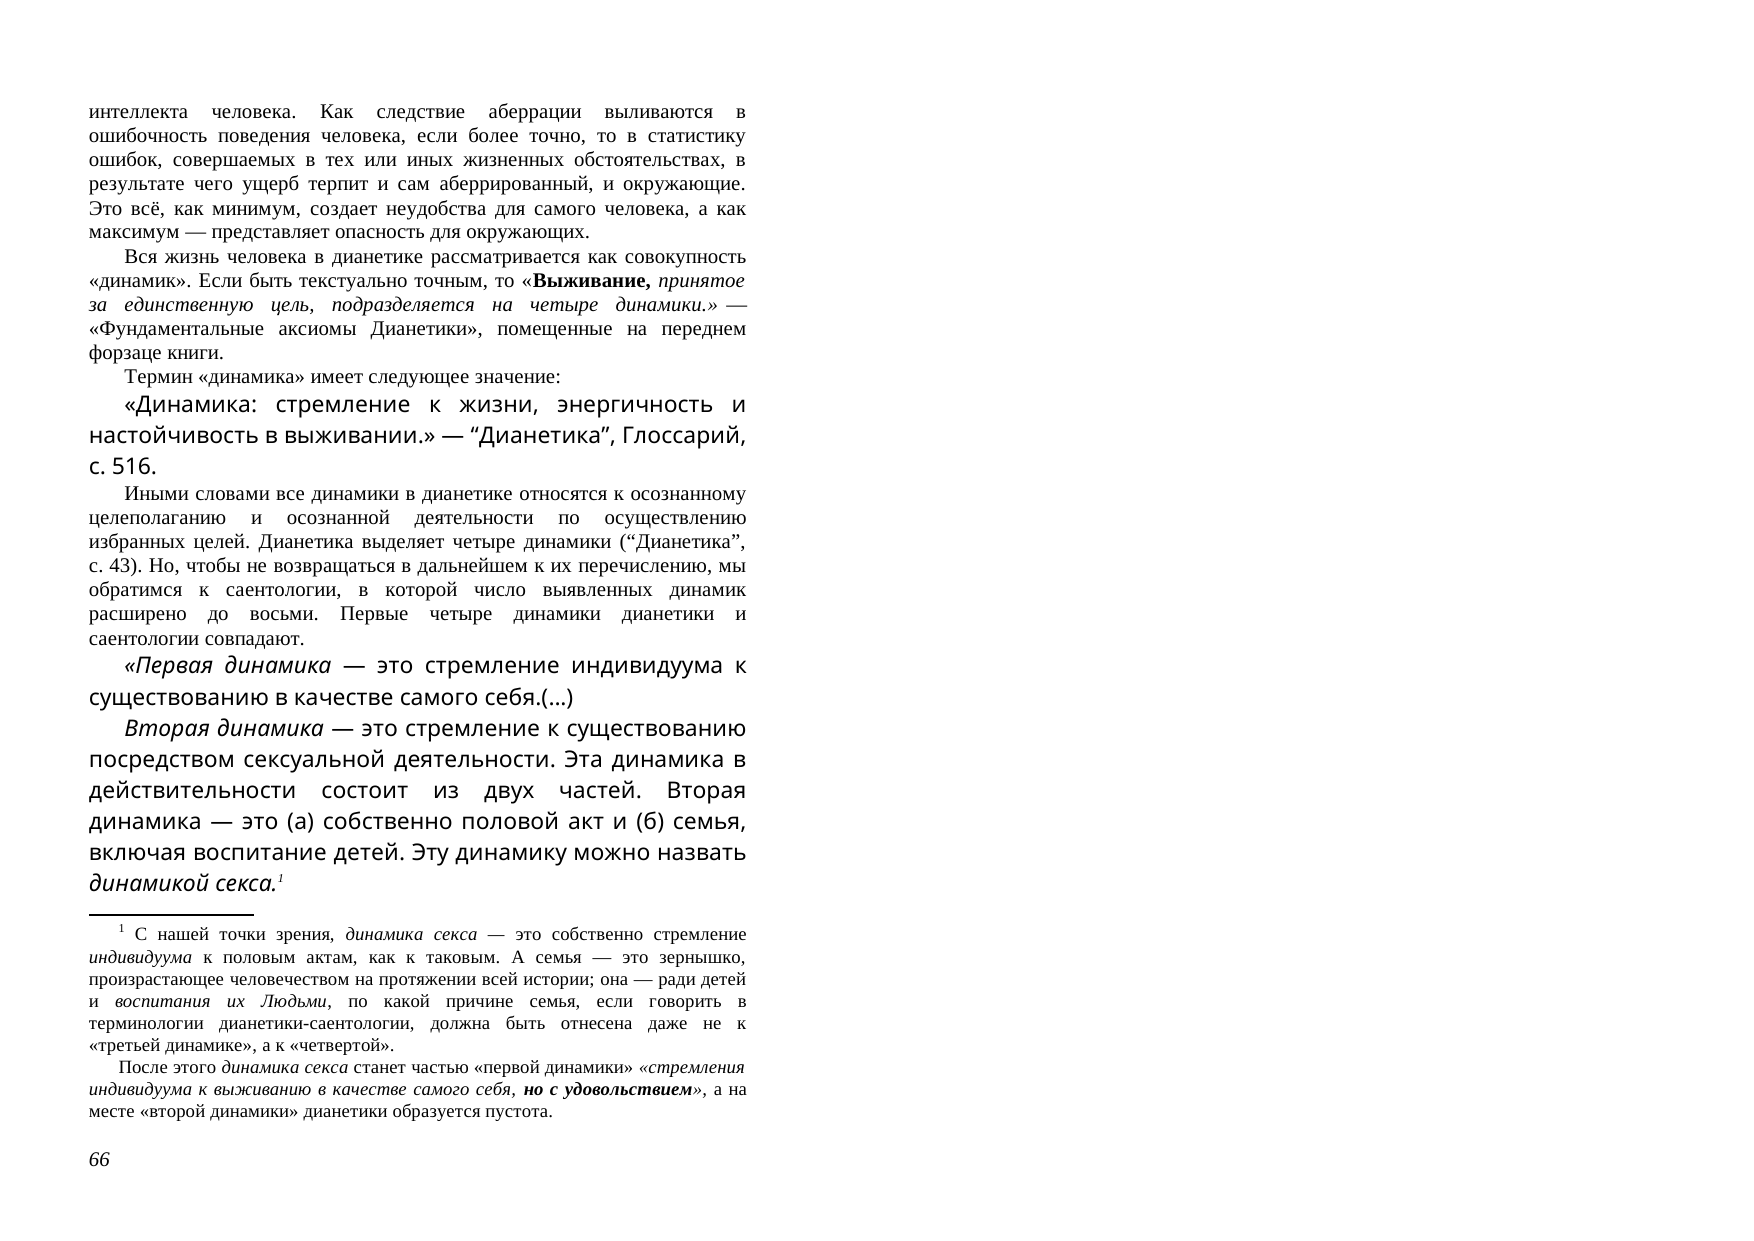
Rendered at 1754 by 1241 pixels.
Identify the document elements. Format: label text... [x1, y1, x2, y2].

text Термин «динамика» имеет следующее значение: [89, 364, 747, 388]
text Иными словами все динамики в дианетике относятся к осознанному целеполаганию и осознанной деятельности по осуществлению избранных целей. Дианетика выделяет четыре динамики (“Дианетика”, с. 43). Но, чтобы не возвращаться в дальнейшем к их перечислению, мы обратимся к саентологии, в которой число выявленных динамик расширено до восьми. Первые четыре динамики дианетики и саентологии совпадают. [89, 481, 747, 649]
text «Динамика: стремление к жизни, энергичность и настойчивость в выживании.» — “Дианетика”, Глоссарий, с. 516. [89, 388, 747, 481]
text Вторая динамика — это стремление к существованию посредством сексуальной деятельности. Эта динамика в действительности состоит из двух частей. Вторая динамика — это (а) собственно половой акт и (б) семья, включая воспитание детей. Эту динамику можно назвать динамикой секса. [89, 711, 747, 898]
text Вся жизнь человека в дианетике рассматривается как совокупность «динамик». Если быть текстуально точным, то «Выживание, принятое за единственную цель, подразделяется на четыре динамики.» — «Фунда­мен­тальные аксиомы Дианетики», помещенные на переднем форзаце книги. [89, 243, 747, 364]
text После этого динамика секса станет частью «первой динамики» «стрем­ле­ния индивидуума к выживанию в качестве самого себя, но с удовольствием», а на месте «второй динамики» дианетики образуется пустота. [89, 1055, 747, 1122]
text интеллекта человека. Как следствие аберрации выливаются в ошибочность поведения человека, если более точно, то в статистику ошибок, совершаемых в тех или иных жизненных обстоятельствах, в результате чего ущерб терпит и сам аберрированный, и окружающие. Это всё, как минимум, со­здает неудобства для самого человека, а как максимум — представляет опасность для окружающих. [89, 99, 747, 243]
text «Первая динамика — это стремление индивидуума к существованию в качестве самого себя.(...) [89, 649, 747, 711]
text С нашей точки зрения, динамика секса — это собственно стремление индивидуума к половым актам, как к таковым. А семья — это зернышко, произрастающее человечеством на протяжении всей истории; она — ради детей и воспитания их Людьми, по какой причине семья, если говорить в терминологии дианетики-саентологии, должна быть отнесена даже не к «третьей динамике», а к «четвертой». [89, 921, 747, 1055]
